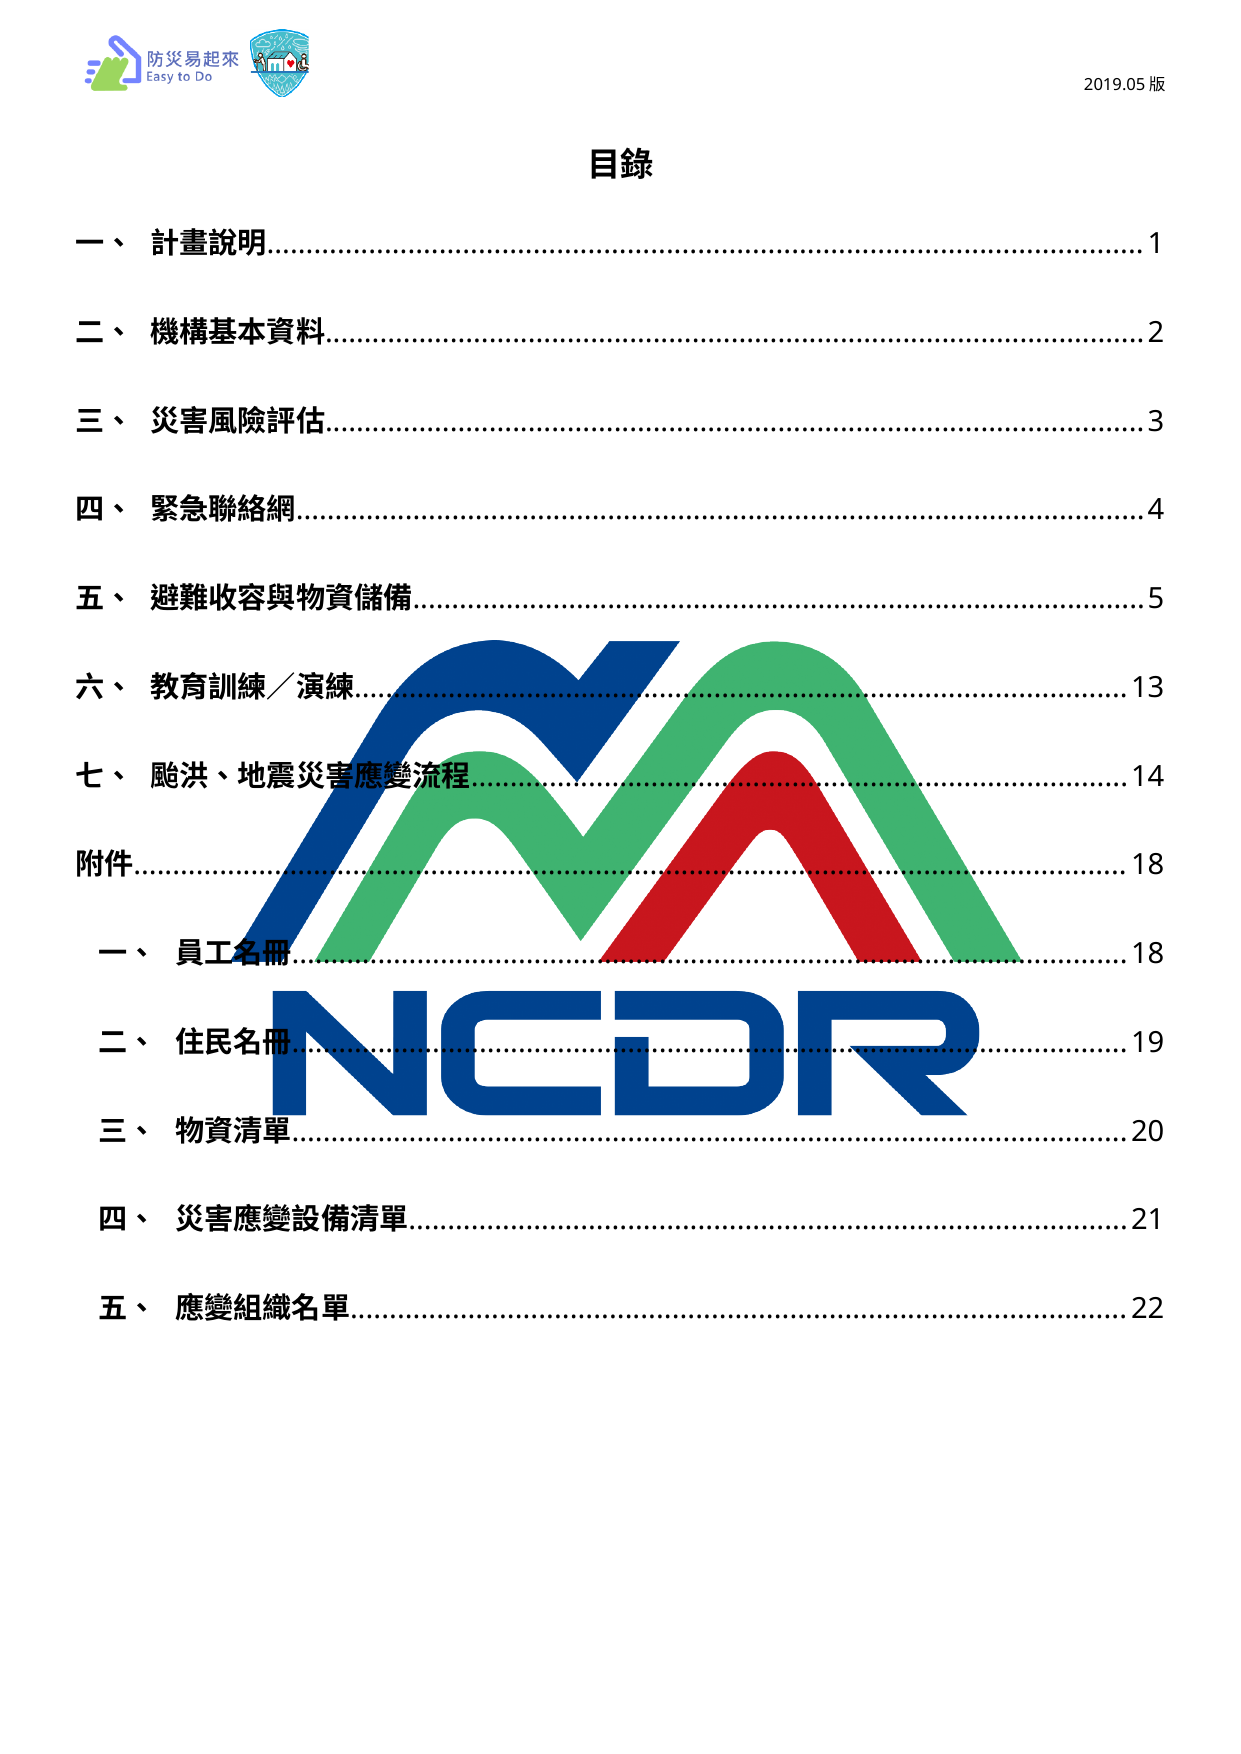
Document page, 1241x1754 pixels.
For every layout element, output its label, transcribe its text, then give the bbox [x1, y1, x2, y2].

text 一、 員工名冊 18 [98, 913, 1165, 988]
text 一、 計畫說明 1 [75, 203, 1165, 278]
picture [258, 29, 314, 98]
text 三、 災害風險評估 3 [75, 381, 1165, 456]
picture [203, 988, 1037, 1002]
text 四、 災害應變設備清單 21 [98, 1179, 1165, 1254]
picture [203, 640, 1037, 647]
text 五、 避難收容與物資儲備 5 [75, 558, 1165, 633]
picture [258, 29, 273, 33]
text 六、 教育訓練／演練 13 [75, 647, 1165, 722]
picture [203, 899, 1037, 913]
text 四、 緊急聯絡網 4 [75, 469, 1165, 544]
subtitle 目錄 [75, 124, 1165, 199]
text 二、 住民名冊 19 [98, 1002, 1165, 1077]
picture [203, 722, 1037, 736]
picture [203, 1077, 1037, 1091]
text 附件 18 [75, 824, 1165, 899]
picture [84, 30, 249, 98]
picture [258, 77, 278, 98]
text 七、 颱洪、地震災害應變流程 14 [75, 736, 1165, 811]
text 二、 機構基本資料 2 [75, 292, 1165, 367]
picture [203, 811, 1037, 824]
text 五、 應變組織名單 22 [98, 1268, 1165, 1343]
text 三、 物資清單 20 [98, 1091, 1165, 1166]
